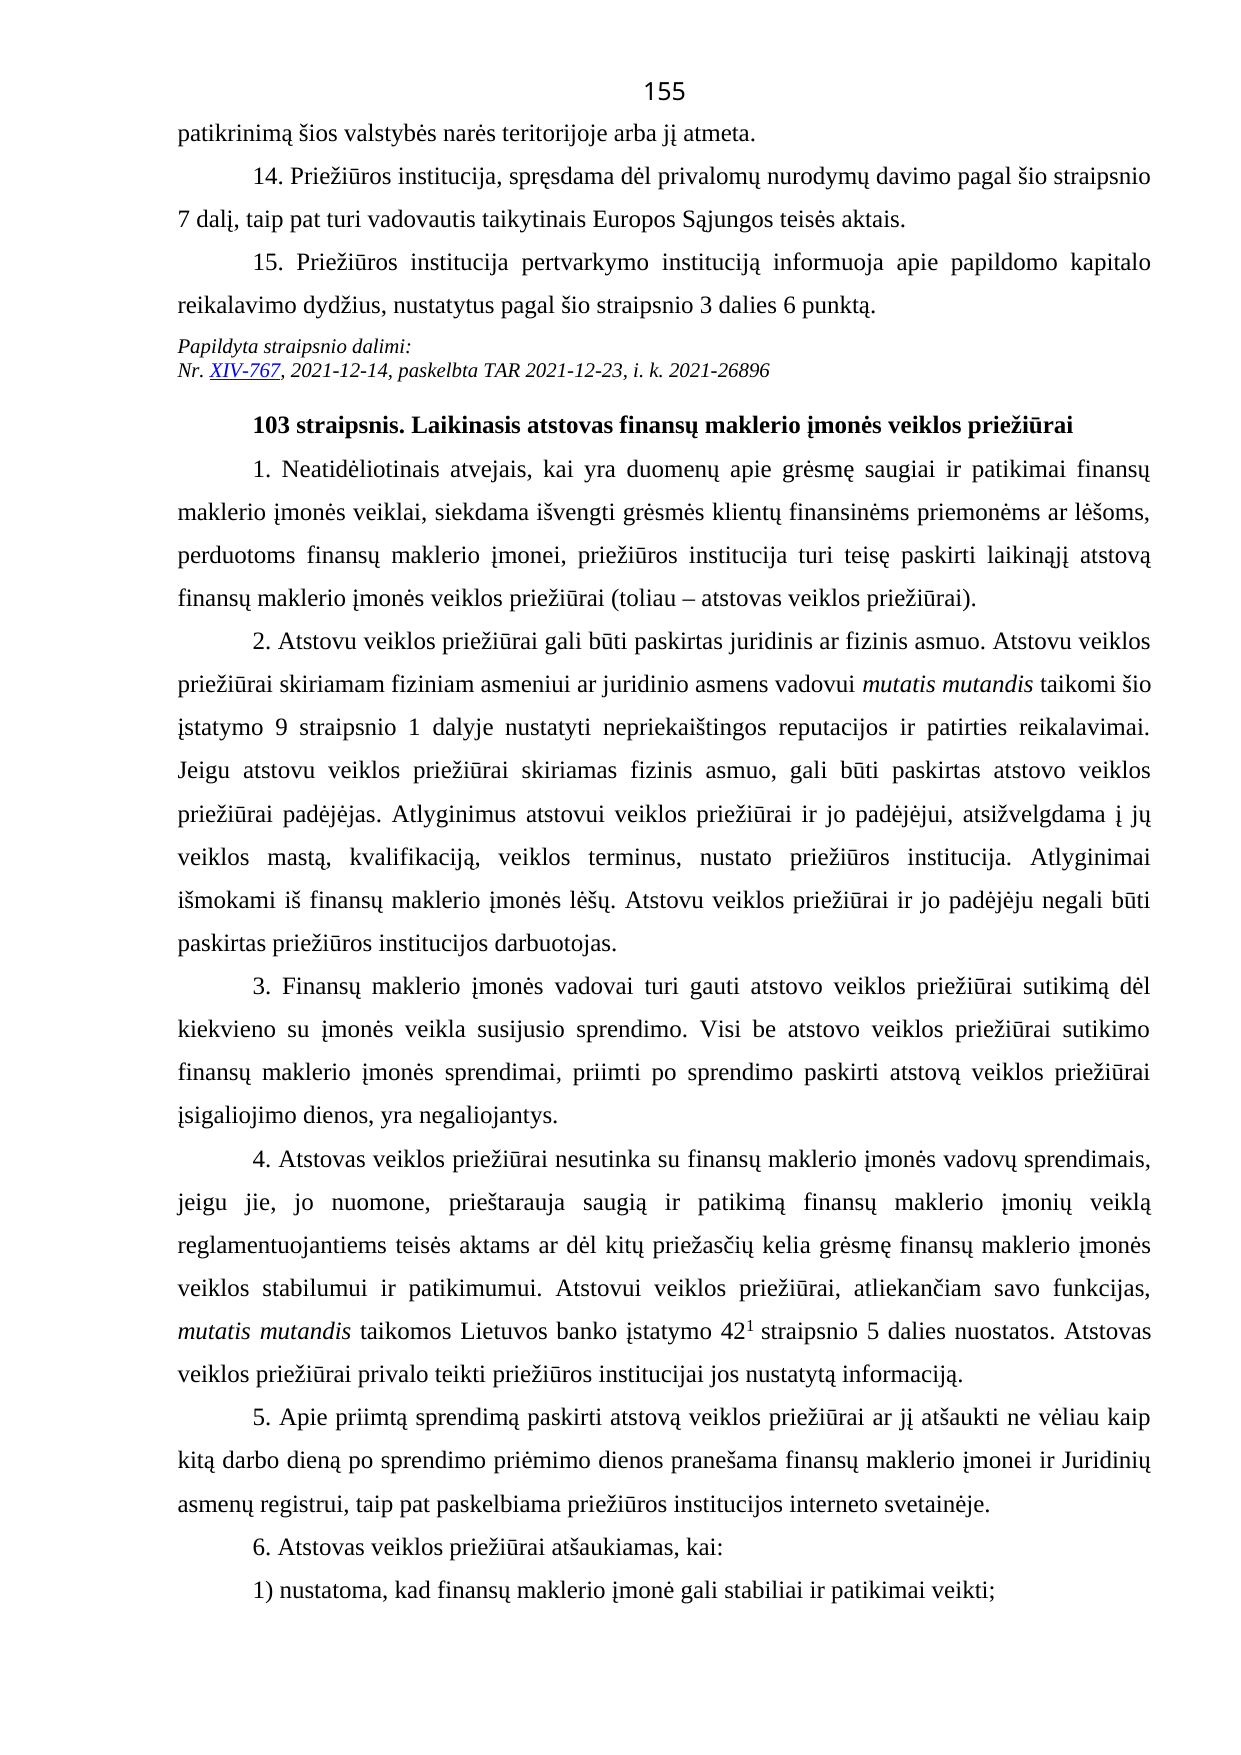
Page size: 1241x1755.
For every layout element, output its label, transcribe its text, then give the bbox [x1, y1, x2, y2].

text 6. Atstovas veiklos priežiūrai atšaukiamas, kai: [177, 1532, 1152, 1561]
text 2. Atstovu veiklos priežiūrai gali būti paskirtas juridinis ar fizinis asmuo. Atstovu veiklos priežiūrai skiriamam fiziniam asmeniui ar juridinio asmens vadovui mutatis mutandis taikomi šio įstatymo 9 straipsnio 1 dalyje nustatyti nepriekaištingos reputacijos ir patirties reikalavimai. Jeigu atstovu veiklos priežiūrai skiriamas fizinis asmuo, gali būti paskirtas atstovo veiklos priežiūrai padėjėjas. Atlyginimus atstovui veiklos priežiūrai ir jo padėjėjui, atsižvelgdama į jų veiklos mastą, kvalifikaciją, veiklos terminus, nustato priežiūros institucija. Atlyginimai išmokami iš finansų maklerio įmonės lėšų. Atstovu veiklos priežiūrai ir jo padėjėju negali būti paskirtas priežiūros institucijos darbuotojas. [177, 626, 1152, 957]
text 1. Neatidėliotinais atvejais, kai yra duomenų apie grėsmę saugiai ir patikimai finansų maklerio įmonės veiklai, siekdama išvengti grėsmės klientų finansinėms priemonėms ar lėšoms, perduotoms finansų maklerio įmonei, priežiūros institucija turi teisę paskirti laikinąjį atstovą finansų maklerio įmonės veiklos priežiūrai (toliau – atstovas veiklos priežiūrai). [177, 454, 1152, 612]
text 14. Priežiūros institucija, spręsdama dėl privalomų nurodymų davimo pagal šio straipsnio 7 dalį, taip pat turi vadovautis taikytinais Europos Sąjungos teisės aktais. [177, 161, 1152, 233]
text Nr. XIV-767, 2021-12-14, paskelbta TAR 2021-12-23, i. k. 2021-26896 [177, 358, 1152, 382]
text 4. Atstovas veiklos priežiūrai nesutinka su finansų maklerio įmonės vadovų sprendimais, jeigu jie, jo nuomone, prieštarauja saugią ir patikimą finansų maklerio įmonių veiklą reglamentuojantiems teisės aktams ar dėl kitų priežasčių kelia grėsmę finansų maklerio įmonės veiklos stabilumui ir patikimumui. Atstovui veiklos priežiūrai, atliekančiam savo funkcijas, mutatis mutandis taikomos Lietuvos banko įstatymo 421 straipsnio 5 dalies nuostatos. Atstovas veiklos priežiūrai privalo teikti priežiūros institucijai jos nustatytą informaciją. [177, 1144, 1152, 1388]
text Papildyta straipsnio dalimi: [177, 334, 1152, 358]
text 15. Priežiūros institucija pertvarkymo instituciją informuoja apie papildomo kapitalo reikalavimo dydžius, nustatytus pagal šio straipsnio 3 dalies 6 punktą. [177, 247, 1152, 319]
text 103 straipsnis. Laikinasis atstovas finansų maklerio įmonės veiklos priežiūrai [177, 411, 1152, 439]
text patikrinimą šios valstybės narės teritorijoje arba jį atmeta. [177, 118, 1152, 147]
text 1) nustatoma, kad finansų maklerio įmonė gali stabiliai ir patikimai veikti; [177, 1575, 1152, 1604]
text 3. Finansų maklerio įmonės vadovai turi gauti atstovo veiklos priežiūrai sutikimą dėl kiekvieno su įmonės veikla susijusio sprendimo. Visi be atstovo veiklos priežiūrai sutikimo finansų maklerio įmonės sprendimai, priimti po sprendimo paskirti atstovą veiklos priežiūrai įsigaliojimo dienos, yra negaliojantys. [177, 971, 1152, 1129]
text 5. Apie priimtą sprendimą paskirti atstovą veiklos priežiūrai ar jį atšaukti ne vėliau kaip kitą darbo dieną po sprendimo priėmimo dienos pranešama finansų maklerio įmonei ir Juridinių asmenų registrui, taip pat paskelbiama priežiūros institucijos interneto svetainėje. [177, 1402, 1152, 1517]
